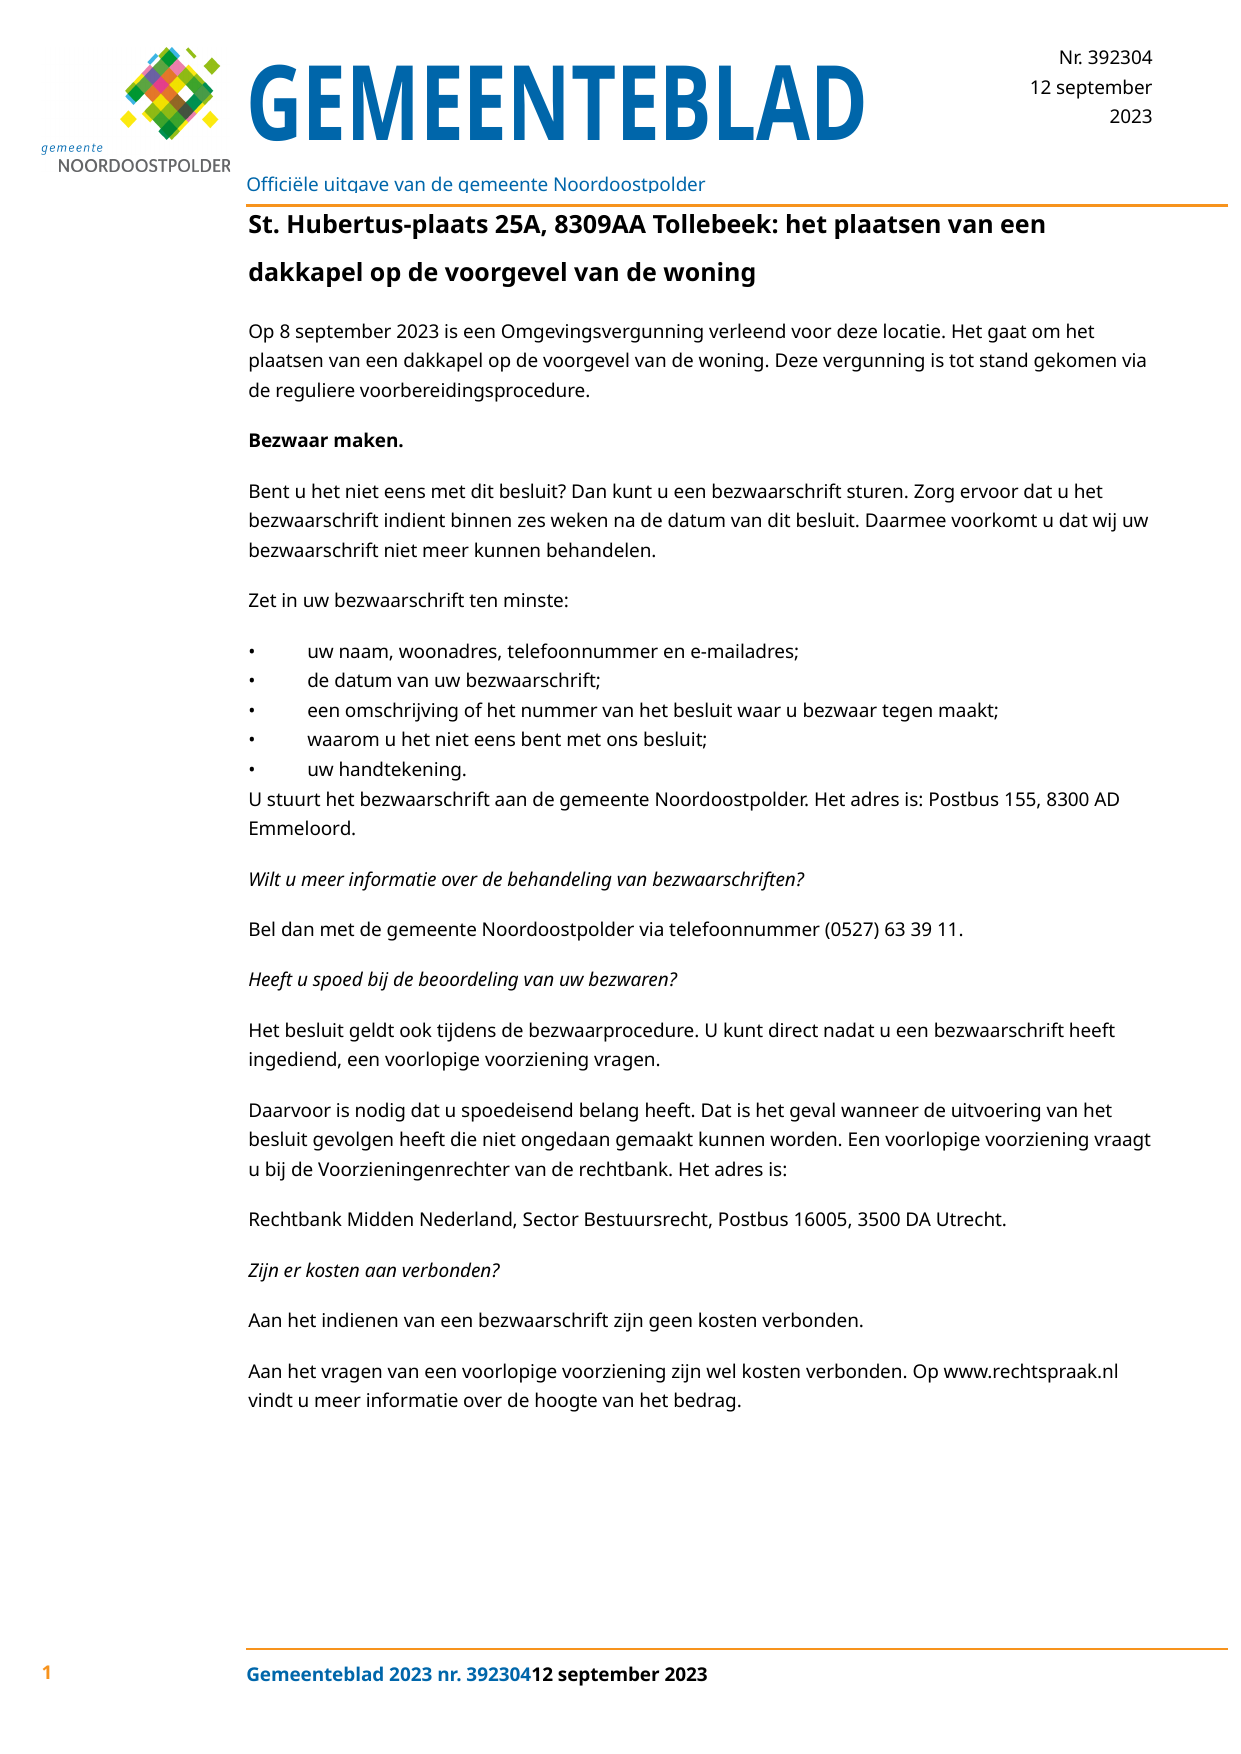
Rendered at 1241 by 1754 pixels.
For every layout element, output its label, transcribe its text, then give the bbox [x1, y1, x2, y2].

text Bezwaar maken. [248, 427, 1152, 453]
text Zet in uw bezwaarschrift ten minste: [248, 587, 1152, 613]
list waarom u het niet eens bent met ons besluit; [248, 727, 1152, 752]
text Aan het indienen van een bezwaarschrift zijn geen kosten verbonden. [248, 1307, 1152, 1333]
list uw handtekening. [248, 756, 1152, 782]
text Zijn er kosten aan verbonden? [248, 1257, 1152, 1283]
text Bent u het niet eens met dit besluit? Dan kunt u een bezwaarschrift sturen. Zorg ervoor dat u het bezwaarschrift indient binnen zes weken na de datum van dit besluit. Daarmee voorkomt u dat wij uw bezwaarschrift niet meer kunnen behandelen. [248, 478, 1152, 563]
text Het besluit geldt ook tijdens de bezwaarprocedure. U kunt direct nadat u een bezwaarschrift heeft ingediend, een voorlopige voorziening vragen. [248, 1017, 1152, 1072]
list uw naam, woonadres, telefoonnummer en e-mailadres; [248, 638, 1152, 664]
picture [41, 47, 231, 172]
text Wilt u meer informatie over de behandeling van bezwaarschriften? [248, 866, 1152, 892]
text Op 8 september 2023 is een Omgevingsvergunning verleend voor deze locatie. Het gaat om het plaatsen van een dakkapel op de voorgevel van de woning. Deze vergunning is tot stand gekomen via de reguliere voorbereidingsprocedure. [248, 318, 1152, 403]
text Bel dan met de gemeente Noordoostpolder via telefoonnummer (0527) 63 39 11. [248, 916, 1152, 942]
list de datum van uw bezwaarschrift; [248, 667, 1152, 693]
text St. Hubertus-plaats 25A, 8309AA Tollebeek: het plaatsen van een dakkapel op de voorgevel van de woning [248, 207, 1152, 288]
text U stuurt het bezwaarschrift aan de gemeente Noordoostpolder. Het adres is: Postbus 155, 8300 AD Emmeloord. [248, 786, 1152, 841]
list een omschrijving of het nummer van het besluit waar u bezwaar tegen maakt; [248, 697, 1152, 723]
text Rechtbank Midden Nederland, Sector Bestuursrecht, Postbus 16005, 3500 DA Utrecht. [248, 1207, 1152, 1232]
text Aan het vragen van een voorlopige voorziening zijn wel kosten verbonden. Op www.rechtspraak.nl vindt u meer informatie over de hoogte van het bedrag. [248, 1358, 1152, 1413]
text Heeft u spoed bij de beoordeling van uw bezwaren? [248, 967, 1152, 992]
text Daarvoor is nodig dat u spoedeisend belang heeft. Dat is het geval wanneer de uitvoering van het besluit gevolgen heeft die niet ongedaan gemaakt kunnen worden. Een voorlopige voorziening vraagt u bij de Voorzieningenrechter van de rechtbank. Het adres is: [248, 1097, 1152, 1182]
